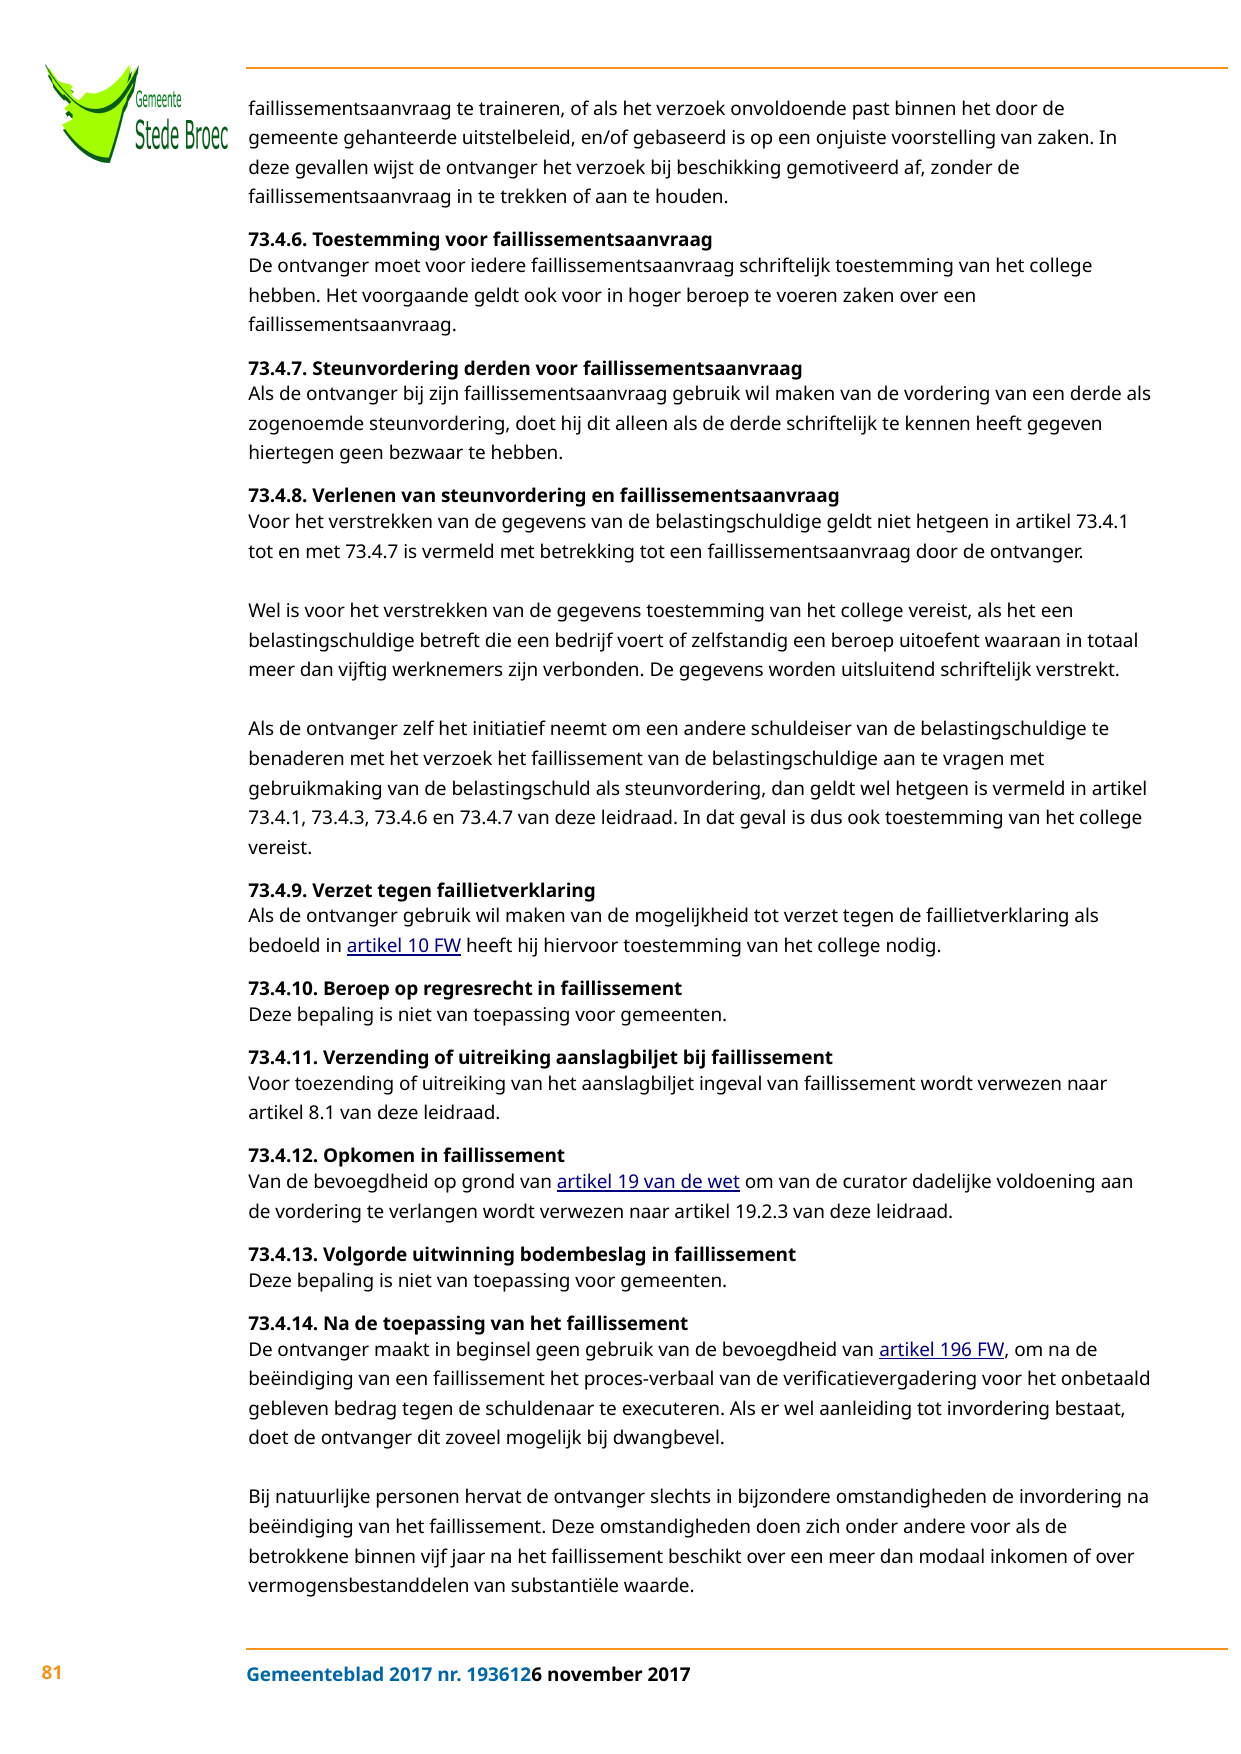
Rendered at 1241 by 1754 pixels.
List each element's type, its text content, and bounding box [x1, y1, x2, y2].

text 73.4.14. Na de toepassing van het faillissement [248, 1310, 1152, 1336]
picture [41, 47, 231, 172]
text Van de bevoegdheid op grond van artikel 19 van de wet om van de curator dadelijke voldoening aan de vordering te verlangen wordt verwezen naar artikel 19.2.3 van deze leidraad. [248, 1168, 1152, 1224]
text Wel is voor het verstrekken van de gegevens toestemming van het college vereist, als het een belastingschuldige betreft die een bedrijf voert of zelfstandig een beroep uitoefent waaraan in totaal meer dan vijftig werknemers zijn verbonden. De gegevens worden uitsluitend schriftelijk verstrekt. [248, 597, 1152, 682]
text 73.4.9. Verzet tegen faillietverklaring [248, 877, 1152, 903]
text faillissementsaanvraag te traineren, of als het verzoek onvoldoende past binnen het door de gemeente gehanteerde uitstelbeleid, en/of gebaseerd is op een onjuiste voorstelling van zaken. In deze gevallen wijst de ontvanger het verzoek bij beschikking gemotiveerd af, zonder de faillissementsaanvraag in te trekken of aan te houden. [248, 95, 1152, 209]
text Deze bepaling is niet van toepassing voor gemeenten. [248, 1001, 1152, 1027]
text Als de ontvanger bij zijn faillissementsaanvraag gebruik wil maken van de vordering van een derde als zogenoemde steunvordering, doet hij dit alleen als de derde schriftelijk te kennen heeft gegeven hiertegen geen bezwaar te hebben. [248, 380, 1152, 465]
text Voor het verstrekken van de gegevens van de belastingschuldige geldt niet hetgeen in artikel 73.4.1 tot en met 73.4.7 is vermeld met betrekking tot een faillissementsaanvraag door de ontvanger. [248, 508, 1152, 564]
text De ontvanger moet voor iedere faillissementsaanvraag schriftelijk toestemming van het college hebben. Het voorgaande geldt ook voor in hoger beroep te voeren zaken over een faillissementsaanvraag. [248, 252, 1152, 337]
text 73.4.11. Verzending of uitreiking aanslagbiljet bij faillissement [248, 1044, 1152, 1070]
text Deze bepaling is niet van toepassing voor gemeenten. [248, 1267, 1152, 1293]
text Als de ontvanger zelf het initiatief neemt om een andere schuldeiser van de belastingschuldige te benaderen met het verzoek het faillissement van de belastingschuldige aan te vragen met gebruikmaking van de belastingschuld als steunvordering, dan geldt wel hetgeen is vermeld in artikel 73.4.1, 73.4.3, 73.4.6 en 73.4.7 van deze leidraad. In dat geval is dus ook toestemming van het college vereist. [248, 716, 1152, 859]
text 73.4.7. Steunvordering derden voor faillissementsaanvraag [248, 355, 1152, 380]
text 73.4.6. Toestemming voor faillissementsaanvraag [248, 227, 1152, 252]
text De ontvanger maakt in beginsel geen gebruik van de bevoegdheid van artikel 196 FW, om na de beëindiging van een faillissement het proces-verbaal van de verificatievergadering voor het onbetaald gebleven bedrag tegen de schuldenaar te executeren. Als er wel aanleiding tot invordering bestaat, doet de ontvanger dit zoveel mogelijk bij dwangbevel. [248, 1336, 1152, 1450]
text Bij natuurlijke personen hervat de ontvanger slechts in bijzondere omstandigheden de invordering na beëindiging van het faillissement. Deze omstandigheden doen zich onder andere voor als de betrokkene binnen vijf jaar na het faillissement beschikt over een meer dan modaal inkomen of over vermogensbestanddelen van substantiële waarde. [248, 1484, 1152, 1598]
text Voor toezending of uitreiking van het aanslagbiljet ingeval van faillissement wordt verwezen naar artikel 8.1 van deze leidraad. [248, 1070, 1152, 1125]
text 73.4.13. Volgorde uitwinning bodembeslag in faillissement [248, 1241, 1152, 1267]
text Als de ontvanger gebruik wil maken van de mogelijkheid tot verzet tegen de faillietverklaring als bedoeld in artikel 10 FW heeft hij hiervoor toestemming van het college nodig. [248, 903, 1152, 958]
text 73.4.10. Beroep op regresrecht in faillissement [248, 975, 1152, 1001]
text 73.4.8. Verlenen van steunvordering en faillissementsaanvraag [248, 483, 1152, 508]
text 73.4.12. Opkomen in faillissement [248, 1143, 1152, 1168]
